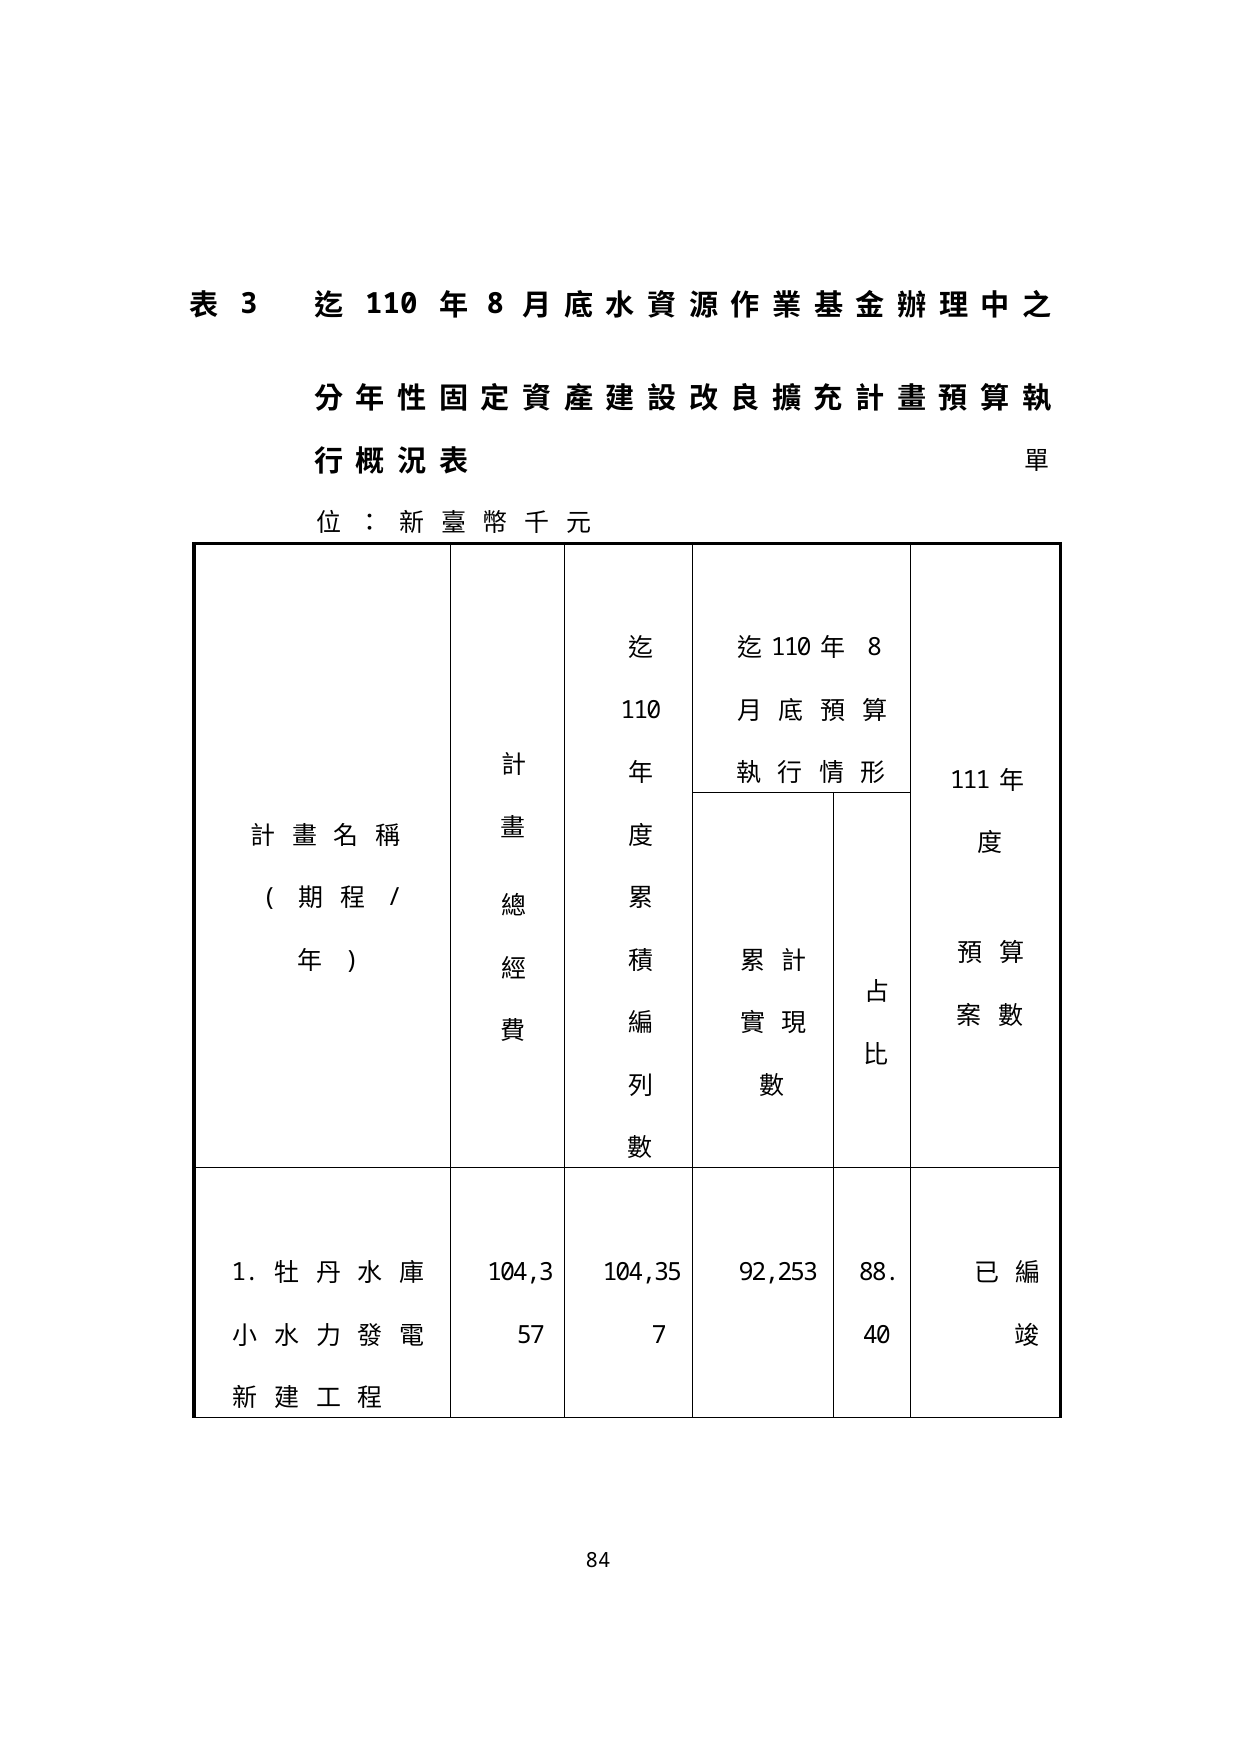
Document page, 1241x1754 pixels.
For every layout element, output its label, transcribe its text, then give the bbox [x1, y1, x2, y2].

table_cell 累計實現數 [693, 793, 833, 1167]
table_cell 已編竣 [911, 1168, 1059, 1417]
text 表3 迄110年8月底水資源作業基金辦理中之分年性固定資產建設改良擴充計畫預算執行概況表 單位：新臺幣千元 [183, 229, 1058, 542]
table_header 計畫名稱(期程/年) [196, 545, 450, 1167]
table_cell 1.牡丹水庫小水力發電新建工程 [196, 1168, 450, 1417]
table_cell 88.40 [834, 1168, 910, 1417]
table_header 計畫 總經費 [451, 545, 564, 1167]
table_header 111年度 預算案數 [911, 545, 1059, 1167]
table_header 迄110年8月底預算執行情形 [693, 545, 910, 792]
table_cell 104,357 [565, 1168, 692, 1417]
table_cell 占比 [834, 793, 910, 1167]
table_cell 92,253 [693, 1168, 833, 1417]
table_cell 104,357 [451, 1168, 564, 1417]
table_header 迄110年度累積編列數 [565, 545, 692, 1167]
